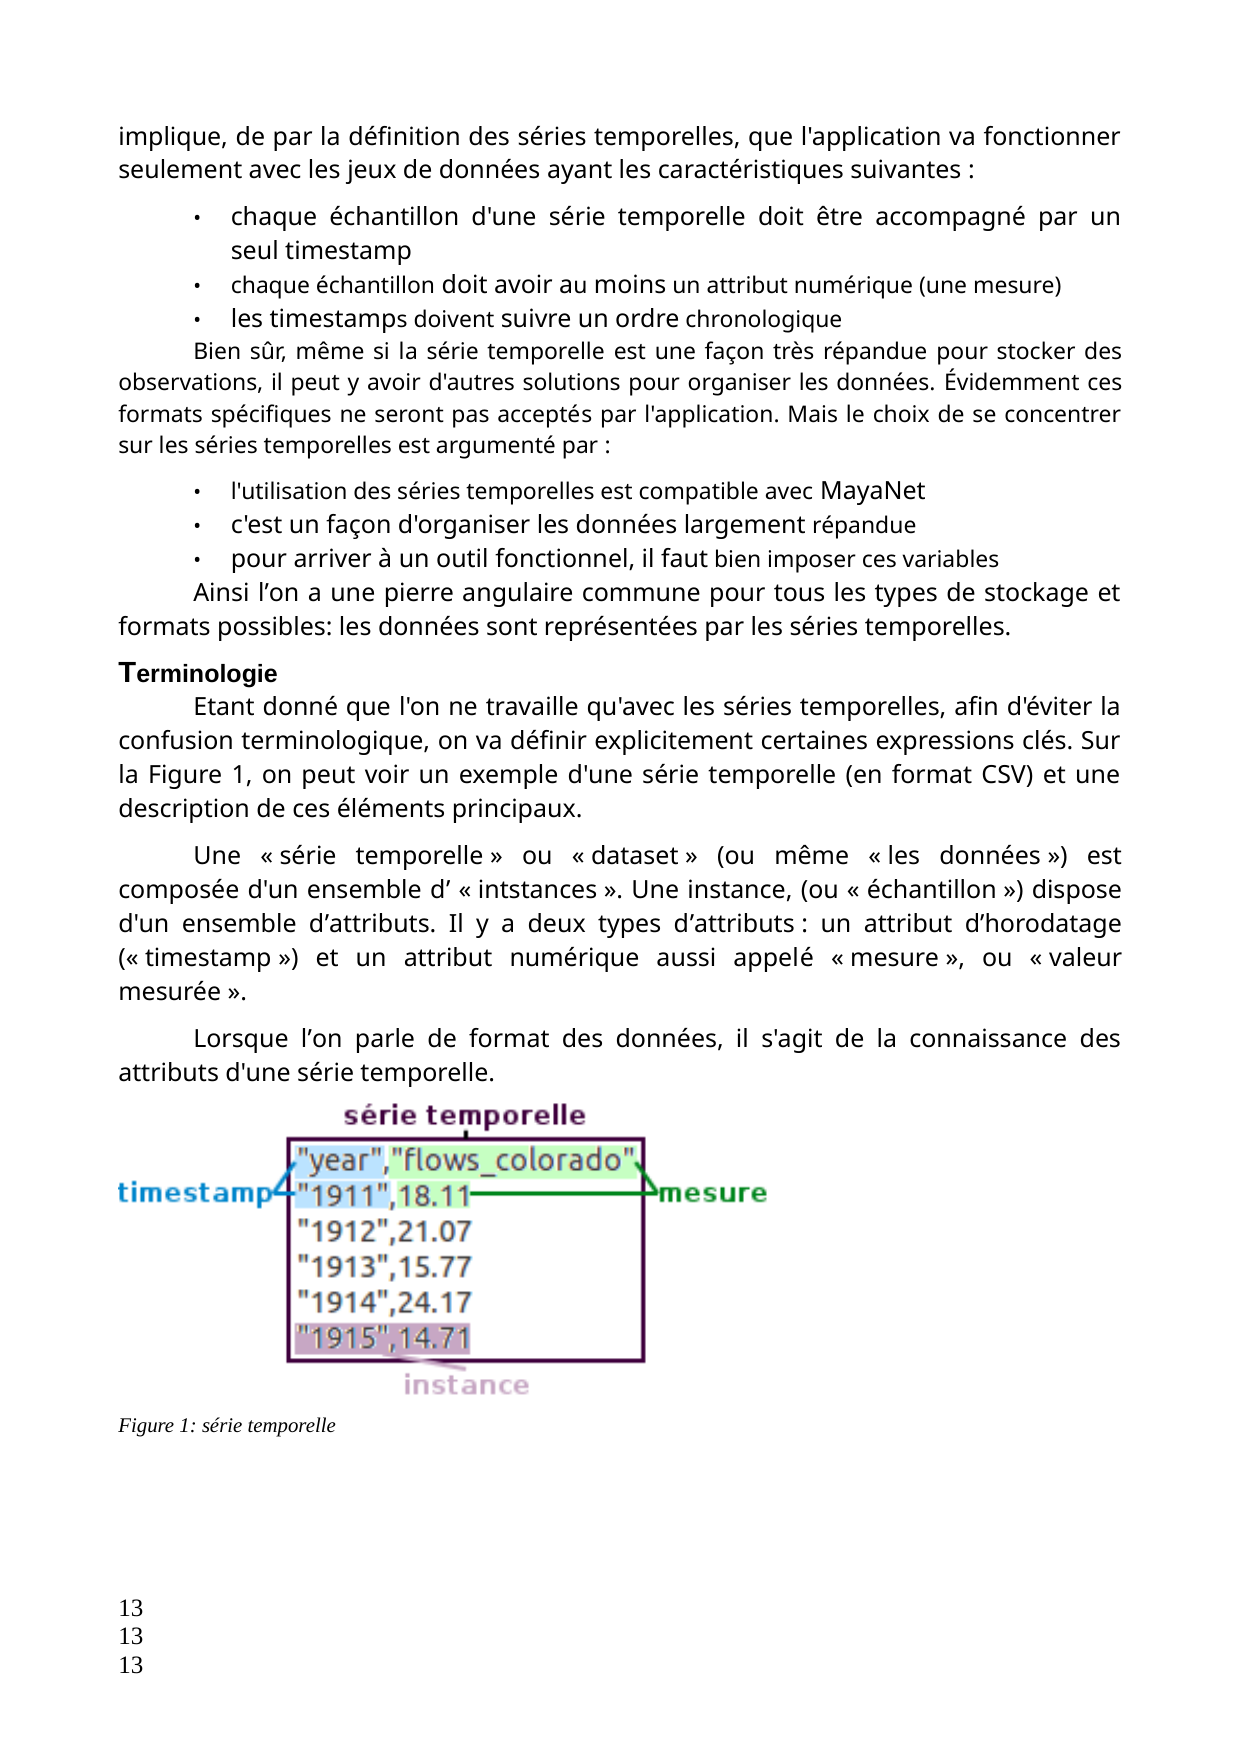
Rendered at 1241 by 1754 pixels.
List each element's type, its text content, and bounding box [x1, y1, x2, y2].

list l'utilisation des séries temporelles est compatible avec MayaNet [193, 472, 1122, 507]
text Lorsque l’on parle de format des données, il s'agit de la connaissance des attributs d'une série temporelle. [118, 1020, 1122, 1088]
picture [118, 1101, 768, 1401]
subtitle Terminologie [118, 655, 1122, 689]
list les timestamps doivent suivre un ordre chronologique [193, 301, 1122, 335]
list chaque échantillon d'une série temporelle doit être accompagné par un seul timestamp [193, 199, 1122, 267]
text Figure 1: série temporelle [118, 1401, 1122, 1437]
list pour arriver à un outil fonctionnel, il faut bien imposer ces variables [193, 541, 1122, 575]
list c'est un façon d'organiser les données largement répandue [193, 507, 1122, 541]
text implique, de par la définition des séries temporelles, que l'application va fonctionner seulement avec les jeux de données ayant les caractéristiques suivantes : [118, 118, 1122, 186]
text Ainsi l’on a une pierre angulaire commune pour tous les types de stockage et formats possibles: les données sont représentées par les séries temporelles. [118, 575, 1122, 643]
list chaque échantillon doit avoir au moins un attribut numérique (une mesure) [193, 267, 1122, 301]
text Etant donné que l'on ne travaille qu'avec les séries temporelles, afin d'éviter la confusion terminologique, on va définir explicitement certaines expressions clés. Sur la Figure 1, on peut voir un exemple d'une série temporelle (en format CSV) et une description de ces éléments principaux. [118, 689, 1122, 825]
text Bien sûr, même si la série temporelle est une façon très répandue pour stocker des observations, il peut y avoir d'autres solutions pour organiser les données. Évidemment ces formats spécifiques ne seront pas acceptés par l'application. Mais le choix de se concentrer sur les séries temporelles est argumenté par : [118, 335, 1122, 460]
text Une « série temporelle » ou « dataset » (ou même « les données ») est composée d'un ensemble d’ « intstances ». Une instance, (ou « échantillon ») dispose d'un ensemble d’attributs. Il y a deux types d’attributs : un attribut d’horodatage (« timestamp ») et un attribut numérique aussi appelé « mesure », ou « valeur mesurée ». [118, 838, 1122, 1008]
